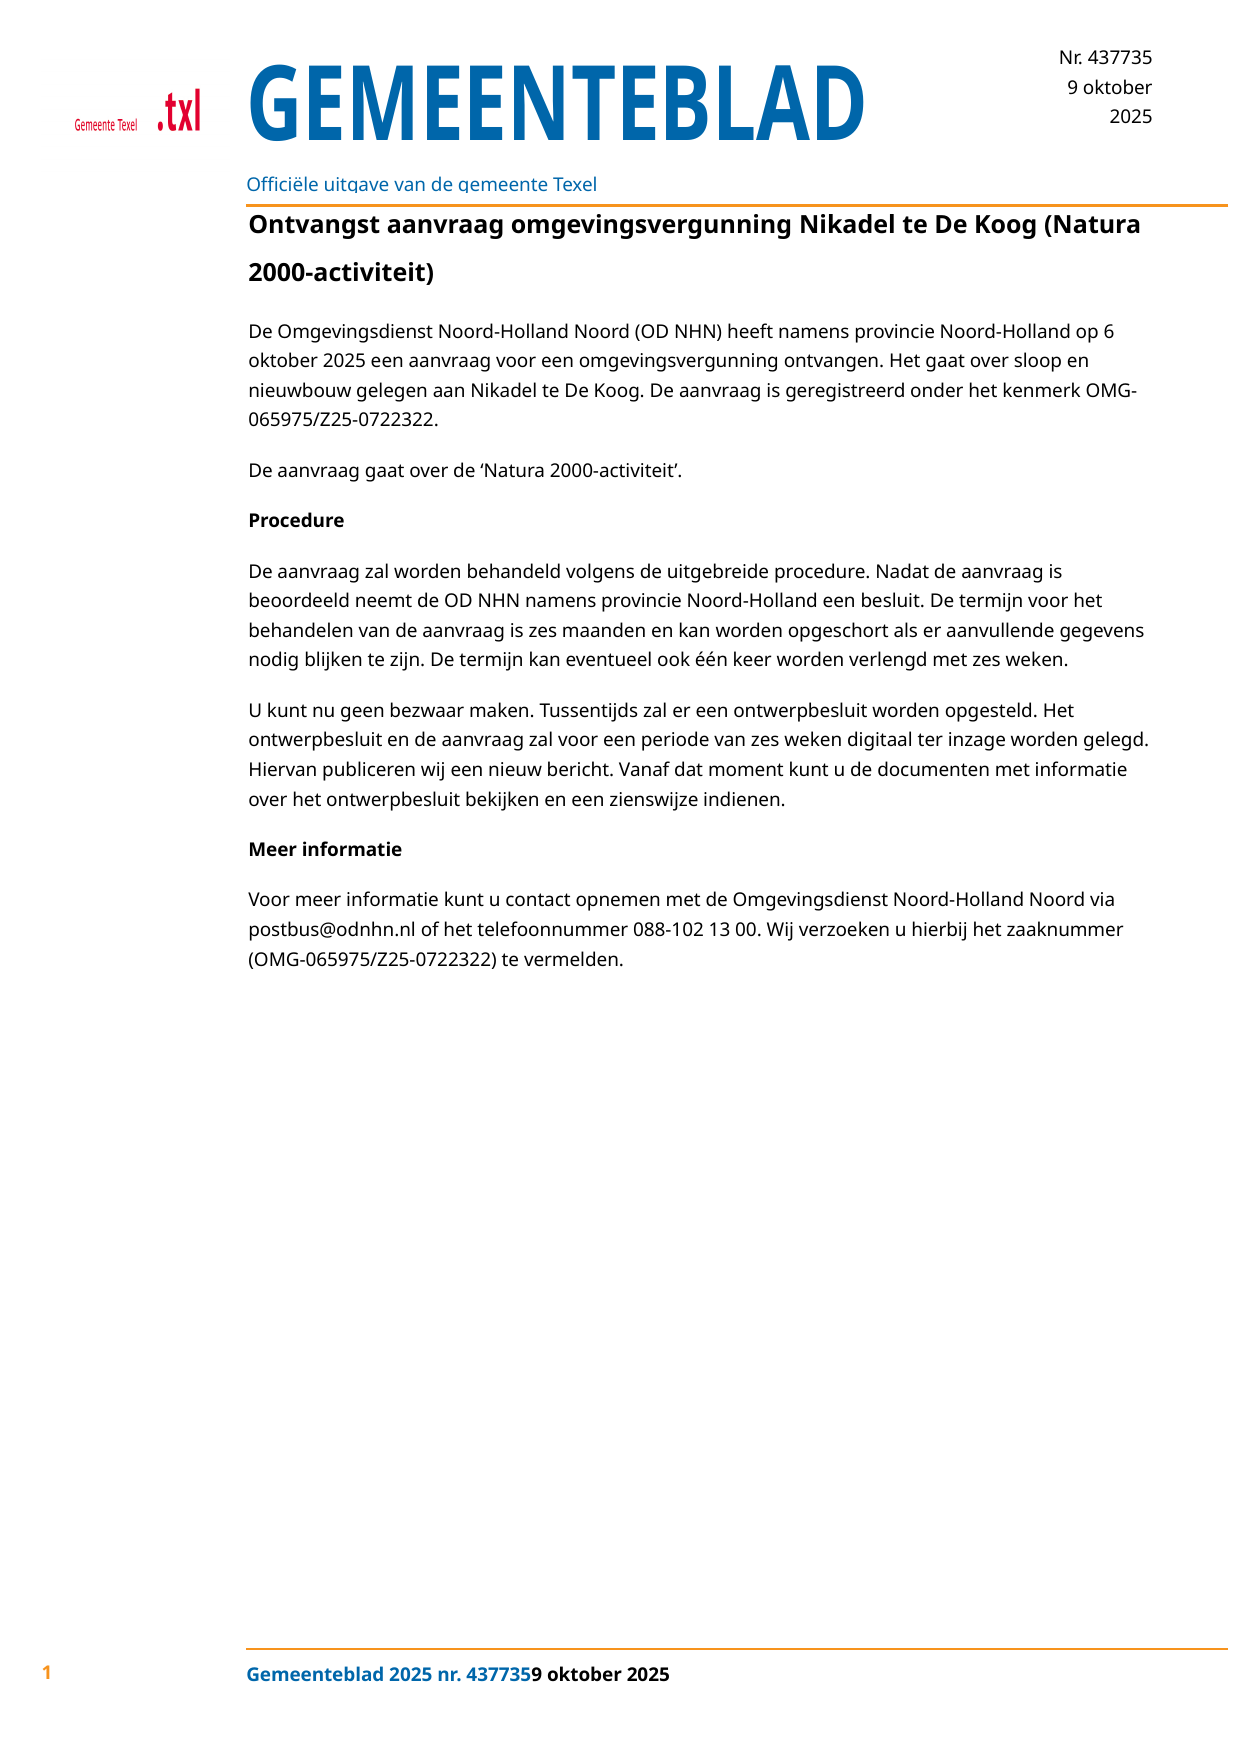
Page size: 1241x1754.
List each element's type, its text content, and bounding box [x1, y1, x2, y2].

picture [41, 47, 231, 172]
text Meer informatie [248, 836, 1152, 862]
text U kunt nu geen bezwaar maken. Tussentijds zal er een ontwerpbesluit worden opgesteld. Het ontwerpbesluit en de aanvraag zal voor een periode van zes weken digitaal ter inzage worden gelegd. Hiervan publiceren wij een nieuw bericht. Vanaf dat moment kunt u de documenten met informatie over het ontwerpbesluit bekijken en een zienswijze indienen. [248, 697, 1152, 812]
text De aanvraag gaat over de ‘Natura 2000-activiteit’. [248, 457, 1152, 483]
text De aanvraag zal worden behandeld volgens de uitgebreide procedure. Nadat de aanvraag is beoordeeld neemt de OD NHN namens provincie Noord-Holland een besluit. De termijn voor het behandelen van de aanvraag is zes maanden en kan worden opgeschort als er aanvullende gegevens nodig blijken te zijn. De termijn kan eventueel ook één keer worden verlengd met zes weken. [248, 558, 1152, 672]
text Ontvangst aanvraag omgevingsvergunning Nikadel te De Koog (Natura 2000-activiteit) [248, 207, 1152, 288]
text Procedure [248, 507, 1152, 533]
text De Omgevingsdienst Noord-Holland Noord (OD NHN) heeft namens provincie Noord-Holland op 6 oktober 2025 een aanvraag voor een omgevingsvergunning ontvangen. Het gaat over sloop en nieuwbouw gelegen aan Nikadel te De Koog. De aanvraag is geregistreerd onder het kenmerk OMG-065975/Z25-0722322. [248, 318, 1152, 432]
text Voor meer informatie kunt u contact opnemen met de Omgevingsdienst Noord-Holland Noord via postbus@odnhn.nl of het telefoonnummer 088-102 13 00. Wij verzoeken u hierbij het zaaknummer (OMG-065975/Z25-0722322) te vermelden. [248, 887, 1152, 972]
